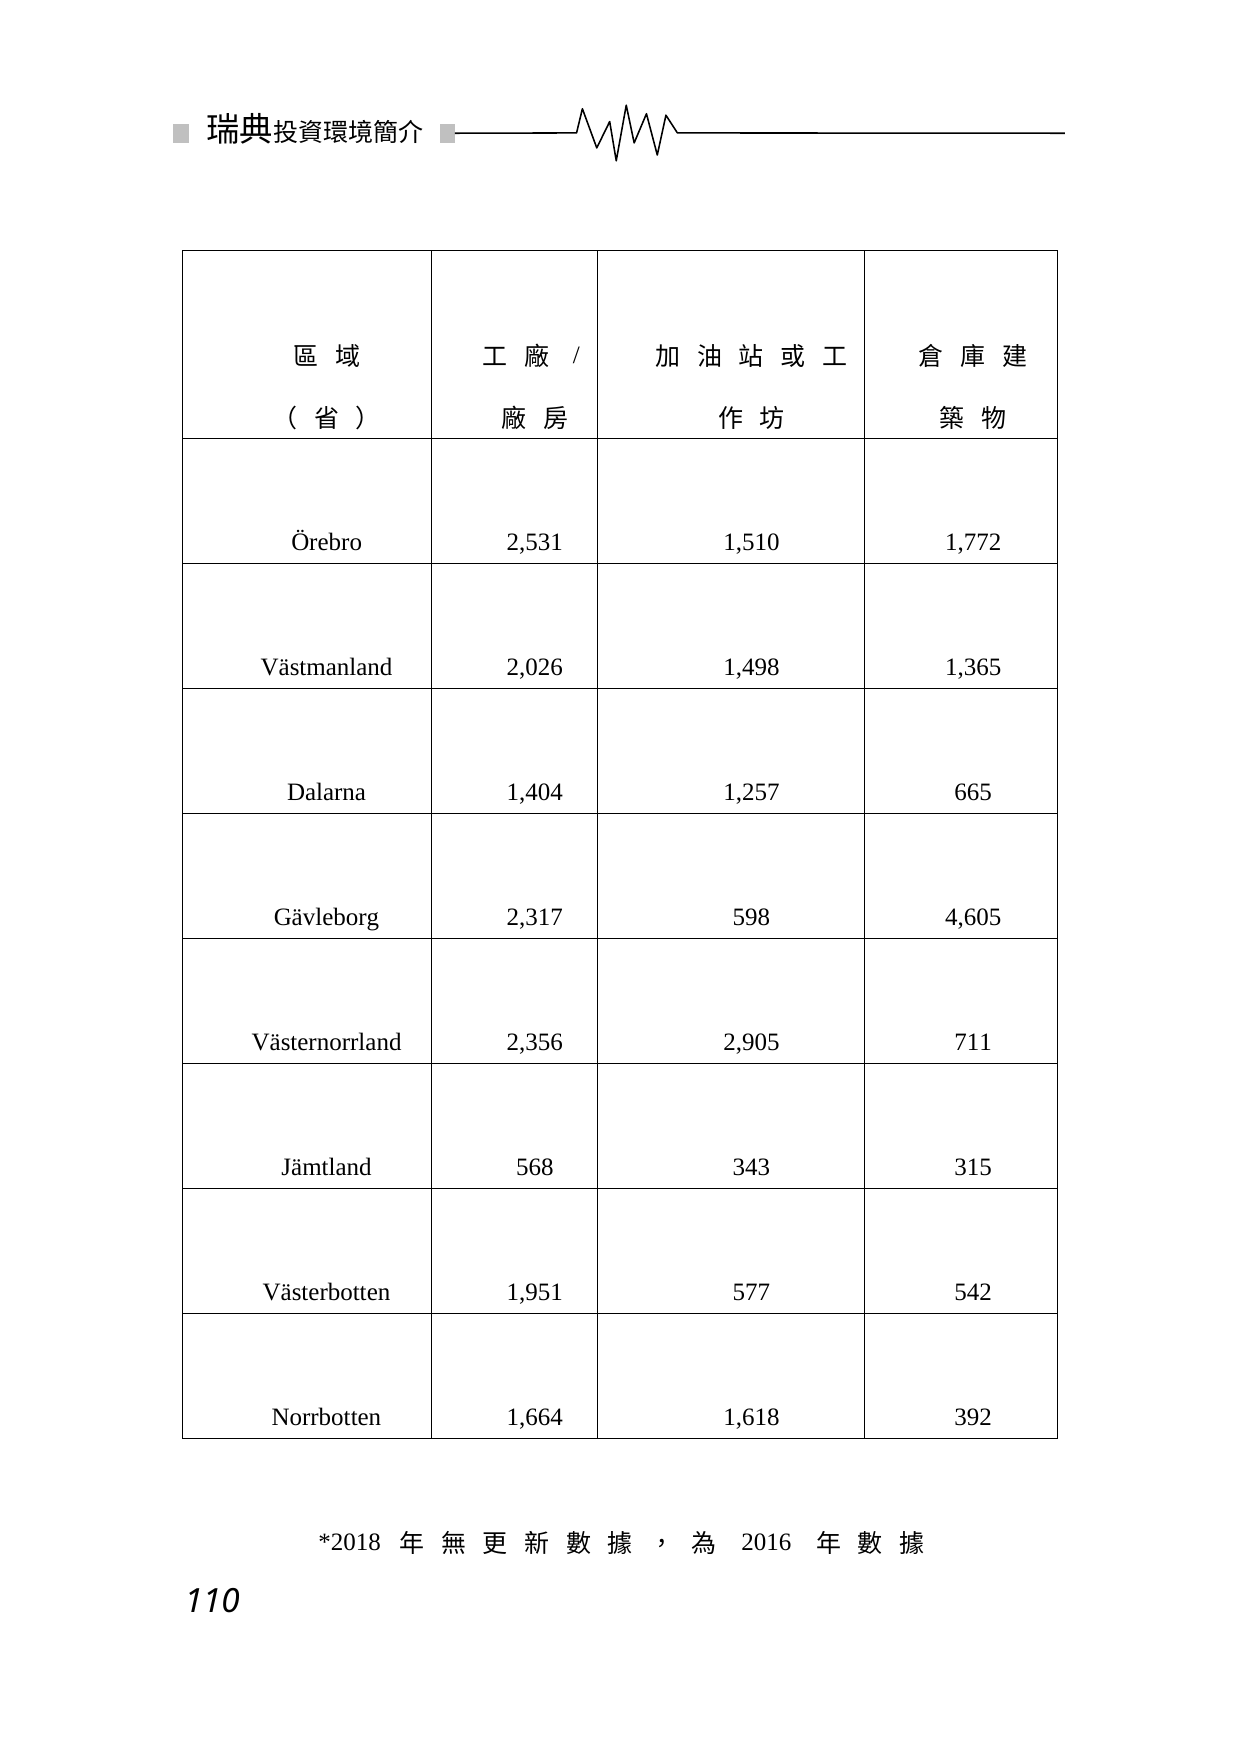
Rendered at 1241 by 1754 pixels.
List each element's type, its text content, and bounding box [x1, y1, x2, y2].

table_cell 2,317 [432, 814, 597, 938]
table_cell 1,404 [432, 689, 597, 813]
table_cell 343 [598, 1064, 864, 1188]
table_header 加油站或工作坊 [598, 251, 864, 438]
table_cell 1,365 [865, 564, 1057, 688]
table_cell 711 [865, 939, 1057, 1063]
table_cell 568 [432, 1064, 597, 1188]
table_cell 1,951 [432, 1189, 597, 1313]
table_cell 315 [865, 1064, 1057, 1188]
table_cell 1,618 [598, 1314, 864, 1438]
table_cell 2,531 [432, 439, 597, 563]
table_cell 2,026 [432, 564, 597, 688]
table_cell 577 [598, 1189, 864, 1313]
table_cell Dalarna [183, 689, 431, 813]
table_cell 4,605 [865, 814, 1057, 938]
table_cell 392 [865, 1314, 1057, 1438]
table_cell 1,498 [598, 564, 864, 688]
table_cell Västernorrland [183, 939, 431, 1063]
table_cell Jämtland [183, 1064, 431, 1188]
table_cell 598 [598, 814, 864, 938]
table_cell 2,356 [432, 939, 597, 1063]
table_header 工廠/廠房 [432, 251, 597, 438]
table_header 區域（省） [183, 251, 431, 438]
table_cell Västmanland [183, 564, 431, 688]
table_cell 1,257 [598, 689, 864, 813]
table_cell Gävleborg [183, 814, 431, 938]
text *2018年無更新數據，為2016年數據 [183, 1500, 1058, 1563]
table_header 倉庫建築物 [865, 251, 1057, 438]
table_cell 665 [865, 689, 1057, 813]
table_cell Norrbotten [183, 1314, 431, 1438]
table_cell Örebro [183, 439, 431, 563]
table_cell 1,772 [865, 439, 1057, 563]
table_cell 1,664 [432, 1314, 597, 1438]
table_cell Västerbotten [183, 1189, 431, 1313]
table_cell 2,905 [598, 939, 864, 1063]
table_cell 542 [865, 1189, 1057, 1313]
table_cell 1,510 [598, 439, 864, 563]
